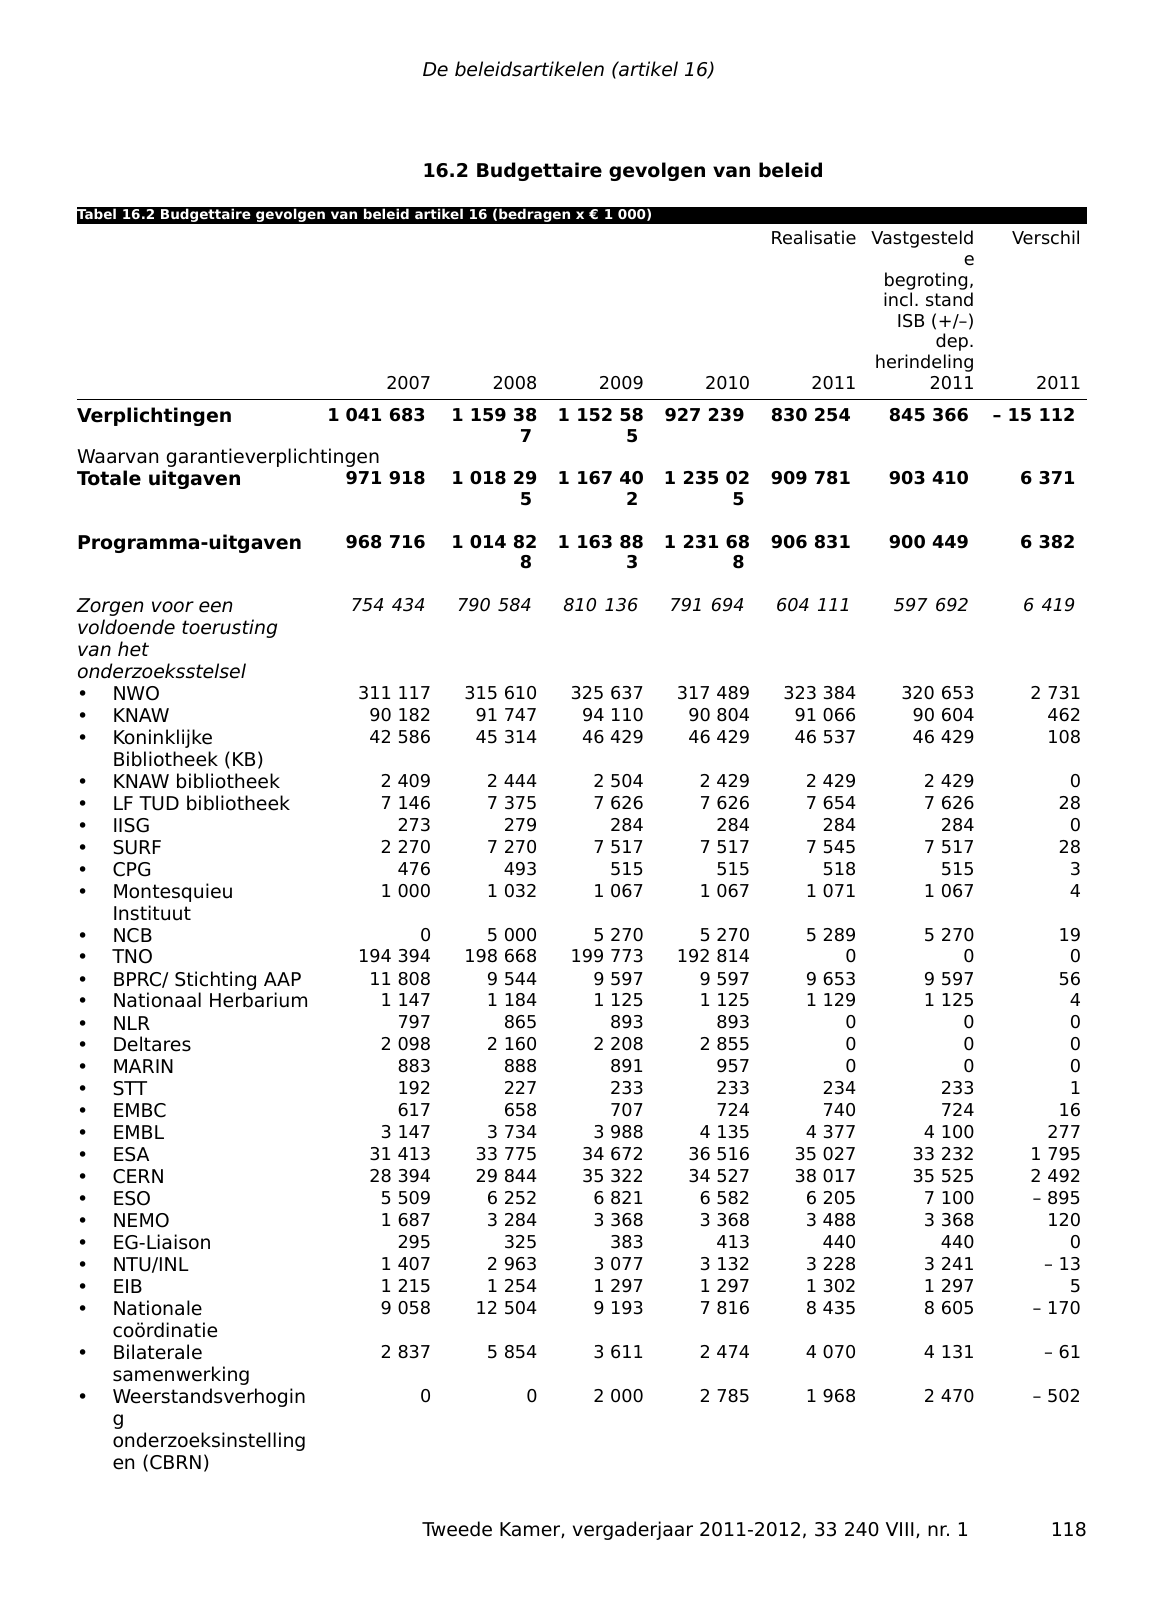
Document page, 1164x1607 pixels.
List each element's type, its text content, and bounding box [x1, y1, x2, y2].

table_cell 28 [980, 793, 1087, 814]
table_cell 233 [543, 1078, 649, 1100]
table_cell 34 527 [650, 1166, 756, 1188]
table_cell • [77, 1232, 106, 1254]
table_cell [106, 510, 319, 532]
table_cell NCB [106, 925, 319, 946]
table_cell 440 [862, 1232, 980, 1254]
table_cell 900 449 [862, 532, 980, 573]
table_cell • [77, 771, 106, 793]
table_cell 0 [980, 1013, 1087, 1034]
table_cell 35 322 [543, 1166, 649, 1188]
table_cell 7 270 [437, 837, 543, 858]
table_cell 5 270 [650, 925, 756, 946]
table_cell 1 125 [543, 990, 649, 1012]
table_cell 1 215 [319, 1276, 437, 1298]
table_cell 192 [319, 1078, 437, 1100]
table_cell 9 597 [543, 969, 649, 990]
table_cell 7 654 [756, 793, 862, 814]
table_cell 284 [650, 815, 756, 837]
subtitle 16.2 Budgettaire gevolgen van beleid [422, 160, 1087, 182]
table_cell 108 [980, 727, 1087, 771]
table_cell – 502 [980, 1386, 1087, 1474]
table_cell [862, 446, 980, 468]
table_cell IISG [106, 815, 319, 837]
table_cell KNAW bibliotheek [106, 771, 319, 793]
table_cell 323 384 [756, 683, 862, 705]
table_cell • [77, 1013, 106, 1034]
table_cell EG-Liaison [106, 1232, 319, 1254]
table_cell 1 125 [862, 990, 980, 1012]
table_cell 5 854 [437, 1342, 543, 1386]
table_cell 227 [437, 1078, 543, 1100]
table_cell 284 [862, 815, 980, 837]
table_cell 7 626 [862, 793, 980, 814]
table_cell 7 100 [862, 1188, 980, 1210]
table_cell [437, 224, 543, 373]
table_cell 8 435 [756, 1298, 862, 1342]
table_cell [319, 510, 437, 532]
table_cell 34 672 [543, 1144, 649, 1166]
table_cell 31 413 [319, 1144, 437, 1166]
table_cell 3 368 [650, 1210, 756, 1232]
table_cell 233 [862, 1078, 980, 1100]
table_cell 2 270 [319, 837, 437, 858]
table_cell 5 289 [756, 925, 862, 946]
table_cell [106, 373, 319, 399]
table_cell Verplichtingen [77, 400, 319, 446]
table_cell 2 429 [650, 771, 756, 793]
table_cell • [77, 1122, 106, 1144]
table_cell 33 232 [862, 1144, 980, 1166]
table_cell 740 [756, 1100, 862, 1122]
table_cell 29 844 [437, 1166, 543, 1188]
table_cell 883 [319, 1056, 437, 1078]
table_cell 2 409 [319, 771, 437, 793]
table_cell [77, 573, 106, 595]
table_cell • [77, 705, 106, 727]
table_cell 1 000 [319, 881, 437, 924]
table_cell [77, 224, 106, 373]
table_cell 198 668 [437, 946, 543, 968]
table_cell 2 098 [319, 1034, 437, 1056]
table_cell 233 [650, 1078, 756, 1100]
table_cell 968 716 [319, 532, 437, 573]
table_cell 2 492 [980, 1166, 1087, 1188]
table_cell 2 837 [319, 1342, 437, 1386]
table_cell • [77, 1276, 106, 1298]
table_cell 2007 [319, 373, 437, 399]
table_cell 0 [980, 1232, 1087, 1254]
table_cell 46 537 [756, 727, 862, 771]
table_cell 9 653 [756, 969, 862, 990]
table_cell 2009 [543, 373, 649, 399]
table_cell 2 504 [543, 771, 649, 793]
table_cell 724 [862, 1100, 980, 1122]
table_cell [756, 573, 862, 595]
table_cell 16 [980, 1100, 1087, 1122]
table_cell 42 586 [319, 727, 437, 771]
table_cell 658 [437, 1100, 543, 1122]
table_cell 36 516 [650, 1144, 756, 1166]
table_cell [543, 446, 649, 468]
table_cell 3 147 [319, 1122, 437, 1144]
table_cell 462 [980, 705, 1087, 727]
table_cell 1 795 [980, 1144, 1087, 1166]
table_cell 515 [543, 859, 649, 881]
table_cell SURF [106, 837, 319, 858]
table_cell 888 [437, 1056, 543, 1078]
table_cell 893 [543, 1013, 649, 1034]
table_cell 518 [756, 859, 862, 881]
table_cell [319, 224, 437, 373]
table_cell • [77, 727, 106, 771]
table_cell 2 429 [862, 771, 980, 793]
table_cell 3 132 [650, 1254, 756, 1276]
table_cell [543, 510, 649, 532]
table_cell 317 489 [650, 683, 756, 705]
table_cell 1 163 883 [543, 532, 649, 573]
table_cell 4 377 [756, 1122, 862, 1144]
table_cell 7 146 [319, 793, 437, 814]
table_cell 476 [319, 859, 437, 881]
table_cell 515 [650, 859, 756, 881]
table_cell 909 781 [756, 468, 862, 509]
table_cell 2 160 [437, 1034, 543, 1056]
table_cell Waarvan garantieverplichtingen [77, 446, 437, 468]
table_cell 38 017 [756, 1166, 862, 1188]
table_cell ESO [106, 1188, 319, 1210]
table_cell 9 193 [543, 1298, 649, 1342]
table_cell EIB [106, 1276, 319, 1298]
table_cell 957 [650, 1056, 756, 1078]
table_cell 9 597 [862, 969, 980, 990]
table_cell • [77, 1166, 106, 1188]
table_cell [543, 573, 649, 595]
table_cell 927 239 [650, 400, 756, 446]
table_cell 893 [650, 1013, 756, 1034]
table_cell 903 410 [862, 468, 980, 509]
table_cell 3 734 [437, 1122, 543, 1144]
table_cell 90 804 [650, 705, 756, 727]
table_cell 2011 [862, 373, 980, 399]
table_cell 3 [980, 859, 1087, 881]
table_cell 284 [543, 815, 649, 837]
table_cell 311 117 [319, 683, 437, 705]
table_cell 2 785 [650, 1386, 756, 1474]
table_cell 1 302 [756, 1276, 862, 1298]
table_cell EMBC [106, 1100, 319, 1122]
table_cell 1 071 [756, 881, 862, 924]
table_cell [319, 573, 437, 595]
table_cell [756, 510, 862, 532]
table_cell 6 821 [543, 1188, 649, 1210]
table_cell 2 470 [862, 1386, 980, 1474]
table_cell 707 [543, 1100, 649, 1122]
table_cell NEMO [106, 1210, 319, 1232]
table_cell 28 [980, 837, 1087, 858]
table_cell 2 855 [650, 1034, 756, 1056]
table_cell 891 [543, 1056, 649, 1078]
table_cell 0 [980, 815, 1087, 837]
table_cell • [77, 815, 106, 837]
table_cell 6 205 [756, 1188, 862, 1210]
table_cell 12 504 [437, 1298, 543, 1342]
table_cell STT [106, 1078, 319, 1100]
table_cell 1 687 [319, 1210, 437, 1232]
table_cell 0 [437, 1386, 543, 1474]
table_cell 7 517 [862, 837, 980, 858]
table_cell 5 [980, 1276, 1087, 1298]
table_cell 906 831 [756, 532, 862, 573]
table_cell [543, 224, 649, 373]
table_cell 1 067 [862, 881, 980, 924]
table_cell • [77, 793, 106, 814]
table_cell Totale uitgaven [77, 468, 319, 509]
table_cell 791 694 [650, 595, 756, 683]
table_cell 1 [980, 1078, 1087, 1100]
table_cell 56 [980, 969, 1087, 990]
table_cell 1 231 688 [650, 532, 756, 573]
table_cell 413 [650, 1232, 756, 1254]
table_cell 234 [756, 1078, 862, 1100]
table_cell 9 544 [437, 969, 543, 990]
table_cell 5 509 [319, 1188, 437, 1210]
table_cell 617 [319, 1100, 437, 1122]
table_cell BPRC/ Stichting AAP [106, 969, 319, 990]
table_cell 0 [319, 925, 437, 946]
table_cell [437, 510, 543, 532]
table_cell 0 [756, 946, 862, 968]
table_cell 194 394 [319, 946, 437, 968]
table_cell [650, 573, 756, 595]
table_cell 91 747 [437, 705, 543, 727]
table_cell TNO [106, 946, 319, 968]
table_cell 11 808 [319, 969, 437, 990]
table_cell 4 131 [862, 1342, 980, 1386]
table_cell 9 597 [650, 969, 756, 990]
table_cell 1 147 [319, 990, 437, 1012]
table_cell 284 [756, 815, 862, 837]
table_cell [980, 573, 1087, 595]
table_cell 1 968 [756, 1386, 862, 1474]
table_cell – 13 [980, 1254, 1087, 1276]
table_cell 7 517 [543, 837, 649, 858]
table_cell [106, 573, 319, 595]
table_cell 4 135 [650, 1122, 756, 1144]
table_cell 0 [756, 1056, 862, 1078]
table_cell Bilaterale samenwerking [106, 1342, 319, 1386]
table_cell 120 [980, 1210, 1087, 1232]
table_cell 6 252 [437, 1188, 543, 1210]
table_cell [77, 510, 106, 532]
table_cell 3 368 [862, 1210, 980, 1232]
table_cell 325 [437, 1232, 543, 1254]
table_cell – 895 [980, 1188, 1087, 1210]
table_header Tabel 16.2 Budgettaire gevolgen van beleid artikel 16 (bedragen x € 1 000) [77, 207, 1087, 223]
table_cell 2 963 [437, 1254, 543, 1276]
table_cell 279 [437, 815, 543, 837]
table_cell 2008 [437, 373, 543, 399]
table_cell 94 110 [543, 705, 649, 727]
table_cell • [77, 1188, 106, 1210]
table_cell 1 032 [437, 881, 543, 924]
table_cell 1 041 683 [319, 400, 437, 446]
table_cell 2010 [650, 373, 756, 399]
table_cell 6 419 [980, 595, 1087, 683]
table_cell [650, 446, 756, 468]
table_cell 0 [756, 1034, 862, 1056]
table_cell 493 [437, 859, 543, 881]
table_cell 1 297 [543, 1276, 649, 1298]
table_cell • [77, 1342, 106, 1386]
table_cell 2 444 [437, 771, 543, 793]
table_cell 1 159 387 [437, 400, 543, 446]
table_cell 1 407 [319, 1254, 437, 1276]
table_cell 597 692 [862, 595, 980, 683]
table_cell [650, 224, 756, 373]
table_cell Programma-uitgaven [77, 532, 319, 573]
table_cell • [77, 1210, 106, 1232]
table_cell • [77, 881, 106, 924]
table_cell • [77, 969, 106, 990]
table_cell Realisatie [756, 224, 862, 373]
table_cell – 61 [980, 1342, 1087, 1386]
table_cell – 170 [980, 1298, 1087, 1342]
table_cell 273 [319, 815, 437, 837]
table_cell KNAW [106, 705, 319, 727]
table_cell Verschil [980, 224, 1087, 373]
table_cell 199 773 [543, 946, 649, 968]
table_cell 790 584 [437, 595, 543, 683]
table_cell 515 [862, 859, 980, 881]
table_cell 91 066 [756, 705, 862, 727]
table_cell [437, 446, 543, 468]
table_cell 7 517 [650, 837, 756, 858]
table_cell 1 254 [437, 1276, 543, 1298]
table_cell Deltares [106, 1034, 319, 1056]
table_cell 1 125 [650, 990, 756, 1012]
table_cell 5 270 [862, 925, 980, 946]
table_cell NTU/INL [106, 1254, 319, 1276]
table_cell 3 488 [756, 1210, 862, 1232]
table_cell 1 067 [650, 881, 756, 924]
table_cell 383 [543, 1232, 649, 1254]
table_cell 3 241 [862, 1254, 980, 1276]
table_cell • [77, 1254, 106, 1276]
table_cell [980, 510, 1087, 532]
table_cell [756, 446, 862, 468]
table_cell Zorgen voor een voldoende toerusting van het onderzoeksstelsel [77, 595, 319, 683]
table_cell 46 429 [650, 727, 756, 771]
table_cell • [77, 1100, 106, 1122]
table_cell 2 429 [756, 771, 862, 793]
table_cell 46 429 [543, 727, 649, 771]
table_cell 6 582 [650, 1188, 756, 1210]
table_cell 1 152 585 [543, 400, 649, 446]
table_cell [437, 573, 543, 595]
table_cell 325 637 [543, 683, 649, 705]
table_cell 35 525 [862, 1166, 980, 1188]
table_cell 0 [980, 1056, 1087, 1078]
table_cell 3 368 [543, 1210, 649, 1232]
table_cell EMBL [106, 1122, 319, 1144]
table_cell – 15 112 [980, 400, 1087, 446]
table_cell Nationale coördinatie [106, 1298, 319, 1342]
table_cell 1 129 [756, 990, 862, 1012]
table_cell 604 111 [756, 595, 862, 683]
table_cell 830 254 [756, 400, 862, 446]
table_cell 865 [437, 1013, 543, 1034]
table_cell 5 000 [437, 925, 543, 946]
table_cell Koninklijke Bibliotheek (KB) [106, 727, 319, 771]
table_cell 0 [862, 946, 980, 968]
table_cell 45 314 [437, 727, 543, 771]
table_cell 2 731 [980, 683, 1087, 705]
table_cell CERN [106, 1166, 319, 1188]
table_cell 3 284 [437, 1210, 543, 1232]
table_cell [106, 224, 319, 373]
table_cell 3 077 [543, 1254, 649, 1276]
table_cell [862, 573, 980, 595]
table_cell 1 018 295 [437, 468, 543, 509]
table_cell 1 184 [437, 990, 543, 1012]
table_cell 277 [980, 1122, 1087, 1144]
table_cell 320 653 [862, 683, 980, 705]
table_cell 1 297 [650, 1276, 756, 1298]
table_cell 9 058 [319, 1298, 437, 1342]
table_cell [77, 373, 106, 399]
table_cell 90 604 [862, 705, 980, 727]
table_cell 7 626 [650, 793, 756, 814]
table_cell 1 067 [543, 881, 649, 924]
table_cell 0 [862, 1056, 980, 1078]
table_cell NWO [106, 683, 319, 705]
table_cell 440 [756, 1232, 862, 1254]
table_cell 5 270 [543, 925, 649, 946]
table_cell 810 136 [543, 595, 649, 683]
table_cell 1 297 [862, 1276, 980, 1298]
table_cell • [77, 837, 106, 858]
table_cell • [77, 1386, 106, 1474]
table_cell 7 375 [437, 793, 543, 814]
table_cell 7 545 [756, 837, 862, 858]
table_cell 7 816 [650, 1298, 756, 1342]
table_cell 0 [862, 1013, 980, 1034]
table_cell 797 [319, 1013, 437, 1034]
table_cell • [77, 859, 106, 881]
table_cell • [77, 1144, 106, 1166]
table_cell Montesquieu Instituut [106, 881, 319, 924]
table_cell • [77, 683, 106, 705]
table_cell 6 371 [980, 468, 1087, 509]
table_cell 4 070 [756, 1342, 862, 1386]
table_cell [862, 510, 980, 532]
table_cell • [77, 1034, 106, 1056]
table_cell 4 [980, 990, 1087, 1012]
table_cell [650, 510, 756, 532]
table_cell CPG [106, 859, 319, 881]
table_cell LF TUD bibliotheek [106, 793, 319, 814]
table_cell • [77, 1056, 106, 1078]
table_cell 2011 [980, 373, 1087, 399]
table_cell • [77, 990, 106, 1012]
table_cell 315 610 [437, 683, 543, 705]
table_cell 971 918 [319, 468, 437, 509]
table_cell 1 235 025 [650, 468, 756, 509]
table_cell NLR [106, 1013, 319, 1034]
table_cell Vastgestelde begroting, incl. stand ISB (+/–) dep. herindeling [862, 224, 980, 373]
table_cell 1 014 828 [437, 532, 543, 573]
table_cell MARIN [106, 1056, 319, 1078]
table_cell 7 626 [543, 793, 649, 814]
table_cell 33 775 [437, 1144, 543, 1166]
table_cell 4 100 [862, 1122, 980, 1144]
table_cell • [77, 946, 106, 968]
table_cell 0 [980, 771, 1087, 793]
table_cell 754 434 [319, 595, 437, 683]
table_cell Nationaal Herbarium [106, 990, 319, 1012]
table_cell 0 [756, 1013, 862, 1034]
table_cell 0 [980, 1034, 1087, 1056]
table_cell • [77, 1078, 106, 1100]
table_cell 2011 [756, 373, 862, 399]
table_cell 2 474 [650, 1342, 756, 1386]
table_cell 8 605 [862, 1298, 980, 1342]
table_cell [980, 446, 1087, 468]
table_cell 19 [980, 925, 1087, 946]
table_cell 295 [319, 1232, 437, 1254]
table_cell 90 182 [319, 705, 437, 727]
table_cell 0 [319, 1386, 437, 1474]
table_cell ESA [106, 1144, 319, 1166]
table_cell 845 366 [862, 400, 980, 446]
table_cell 6 382 [980, 532, 1087, 573]
table_cell Weerstandsverhoging onderzoeksinstellingen (CBRN) [106, 1386, 319, 1474]
table_cell • [77, 1298, 106, 1342]
table_cell 35 027 [756, 1144, 862, 1166]
table_cell 4 [980, 881, 1087, 924]
table_cell 28 394 [319, 1166, 437, 1188]
table_cell 46 429 [862, 727, 980, 771]
table_cell 3 228 [756, 1254, 862, 1276]
table_cell 3 988 [543, 1122, 649, 1144]
table_cell 724 [650, 1100, 756, 1122]
table_cell • [77, 925, 106, 946]
table_cell 2 208 [543, 1034, 649, 1056]
table_cell 0 [862, 1034, 980, 1056]
table_cell 0 [980, 946, 1087, 968]
table_cell 1 167 402 [543, 468, 649, 509]
table_cell 2 000 [543, 1386, 649, 1474]
table_cell 3 611 [543, 1342, 649, 1386]
table_cell 192 814 [650, 946, 756, 968]
